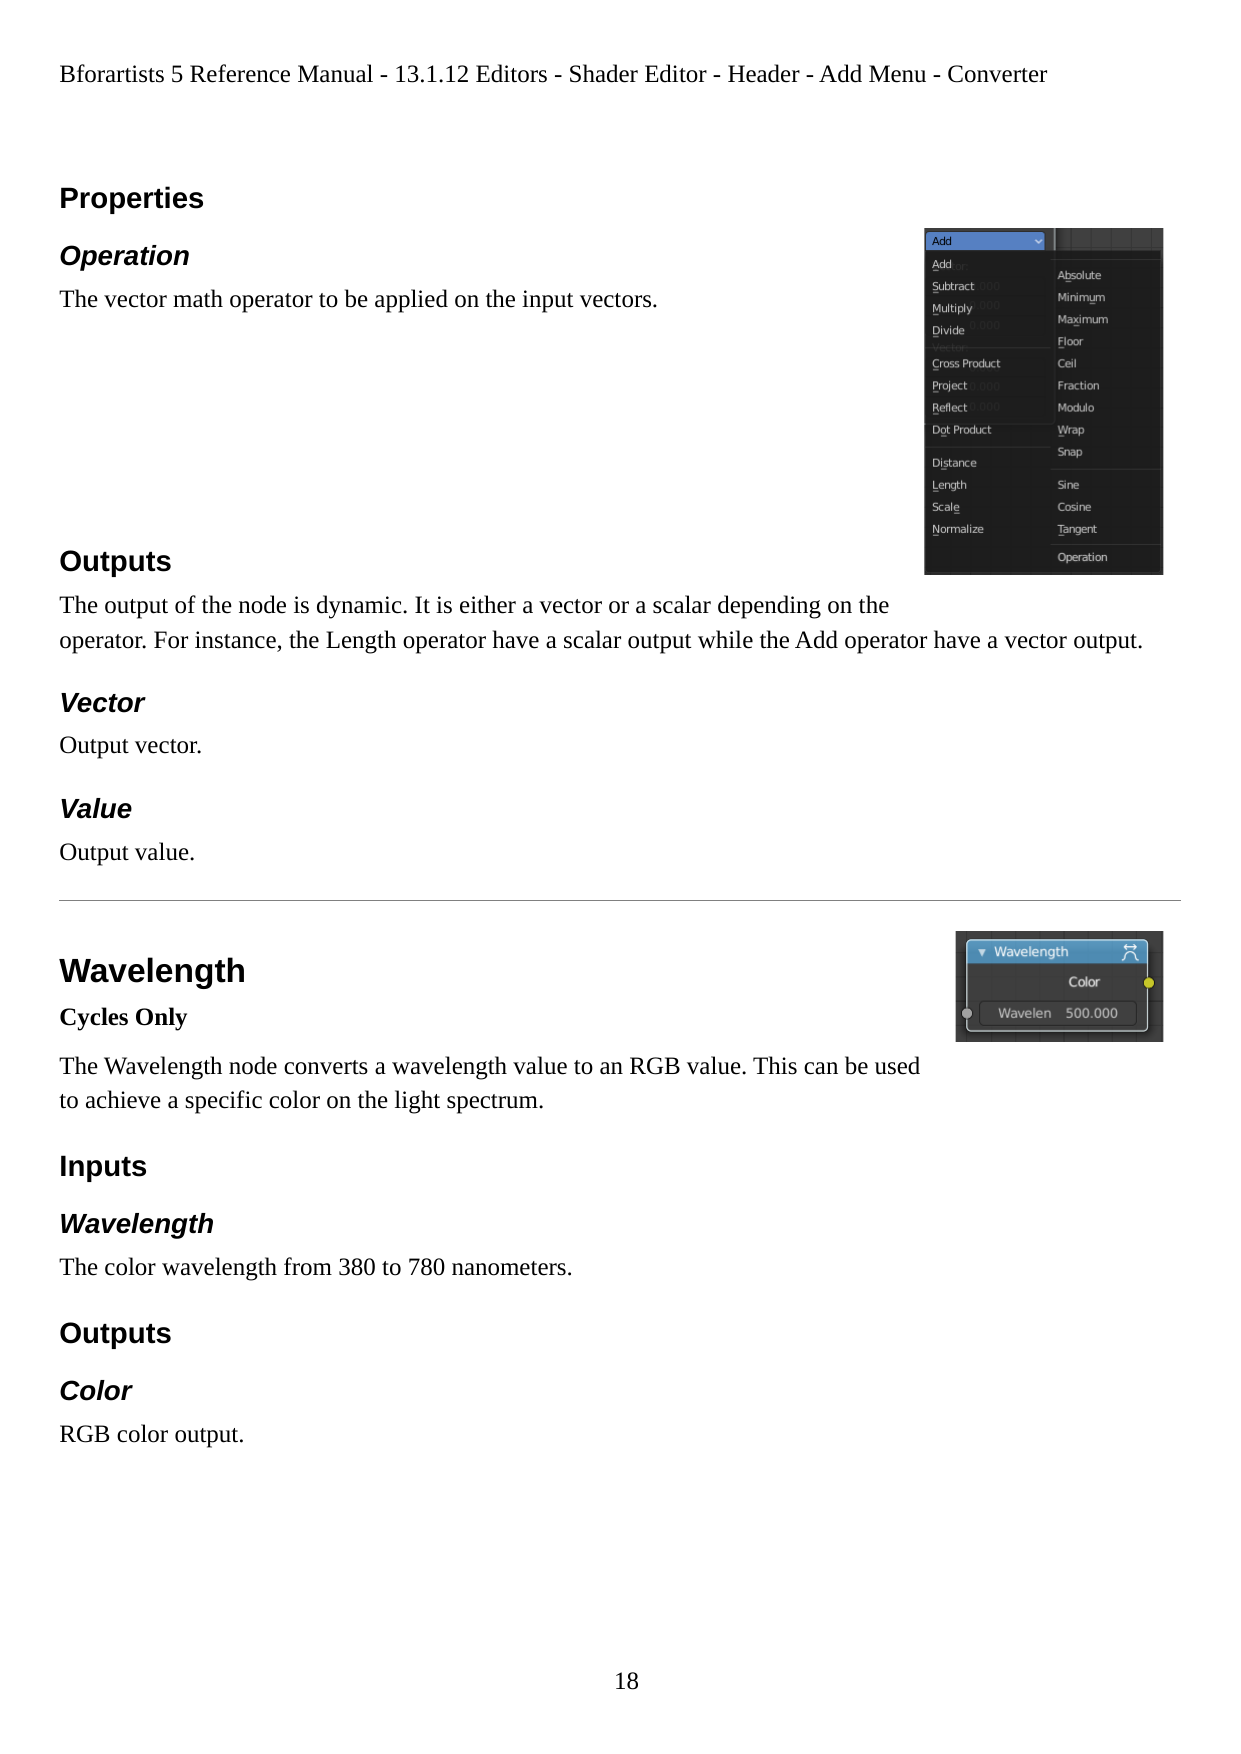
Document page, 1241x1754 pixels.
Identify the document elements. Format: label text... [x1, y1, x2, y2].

subtitle Outputs [59, 544, 1181, 578]
subtitle Operation [59, 240, 924, 272]
text The output of the node is dynamic. It is either a vector or a scalar depending on the operator. For instance, the Length operator have a scalar output while the Add operator have a vector output. [59, 590, 1181, 653]
subtitle Outputs [59, 1316, 1181, 1349]
text RGB color output. [59, 1419, 1181, 1448]
subtitle Vector [59, 686, 1181, 718]
text The Wavelength node converts a wavelength value to an RGB value. This can be used to achieve a specific color on the light spectrum. [59, 1051, 1181, 1114]
text The vector math operator to be applied on the input vectors. [59, 284, 924, 313]
subtitle [1164, 951, 1181, 989]
subtitle Wavelength [59, 1208, 1181, 1239]
subtitle Wavelength [59, 951, 955, 989]
text Output value. [59, 837, 1181, 865]
subtitle [1164, 240, 1181, 272]
subtitle Inputs [59, 1149, 1181, 1183]
picture [955, 931, 1164, 1042]
text Cycles Only [59, 1002, 955, 1031]
subtitle Color [59, 1374, 1181, 1406]
picture [924, 228, 1164, 575]
subtitle Value [59, 792, 1181, 824]
text The color wavelength from 380 to 780 nanometers. [59, 1252, 1181, 1281]
text Output vector. [59, 731, 1181, 759]
text [1164, 1002, 1181, 1031]
subtitle Properties [59, 181, 1181, 215]
